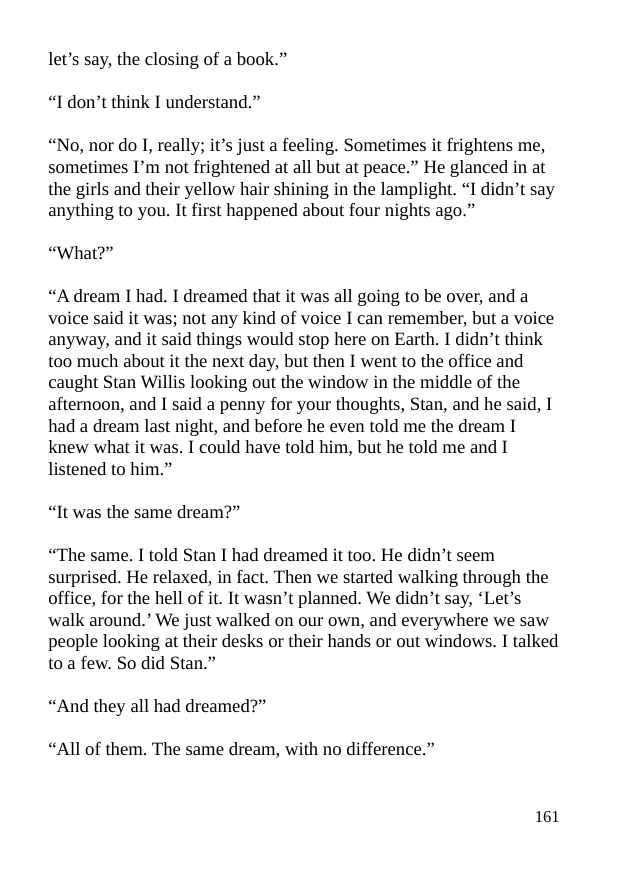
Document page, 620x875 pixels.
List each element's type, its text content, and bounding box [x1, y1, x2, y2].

text let’s say, the closing of a book.” “I don’t think I understand.” “No, nor do I, really; it’s just a feeling. Sometimes it frightens me, sometimes I’m not frightened at all but at peace.” He glanced in at the girls and their yellow hair shining in the lamplight. “I didn’t say anything to you. It first happened about four nights ago.” “What?” “A dream I had. I dreamed that it was all going to be over, and a voice said it was; not any kind of voice I can remember, but a voice anyway, and it said things would stop here on Earth. I didn’t think too much about it the next day, but then I went to the office and caught Stan Willis looking out the window in the middle of the afternoon, and I said a penny for your thoughts, Stan, and he said, I had a dream last night, and before he even told me the dream I knew what it was. I could have told him, but he told me and I listened to him.” “It was the same dream?” “The same. I told Stan I had dreamed it too. He didn’t seem surprised. He relaxed, in fact. Then we started walking through the office, for the hell of it. It wasn’t planned. We didn’t say, ‘Let’s walk around.’ We just walked on our own, and everywhere we saw people looking at their desks or their hands or out windows. I talked to a few. So did Stan.” “And they all had dreamed?” “All of them. The same dream, with no difference.” [48, 48, 559, 759]
